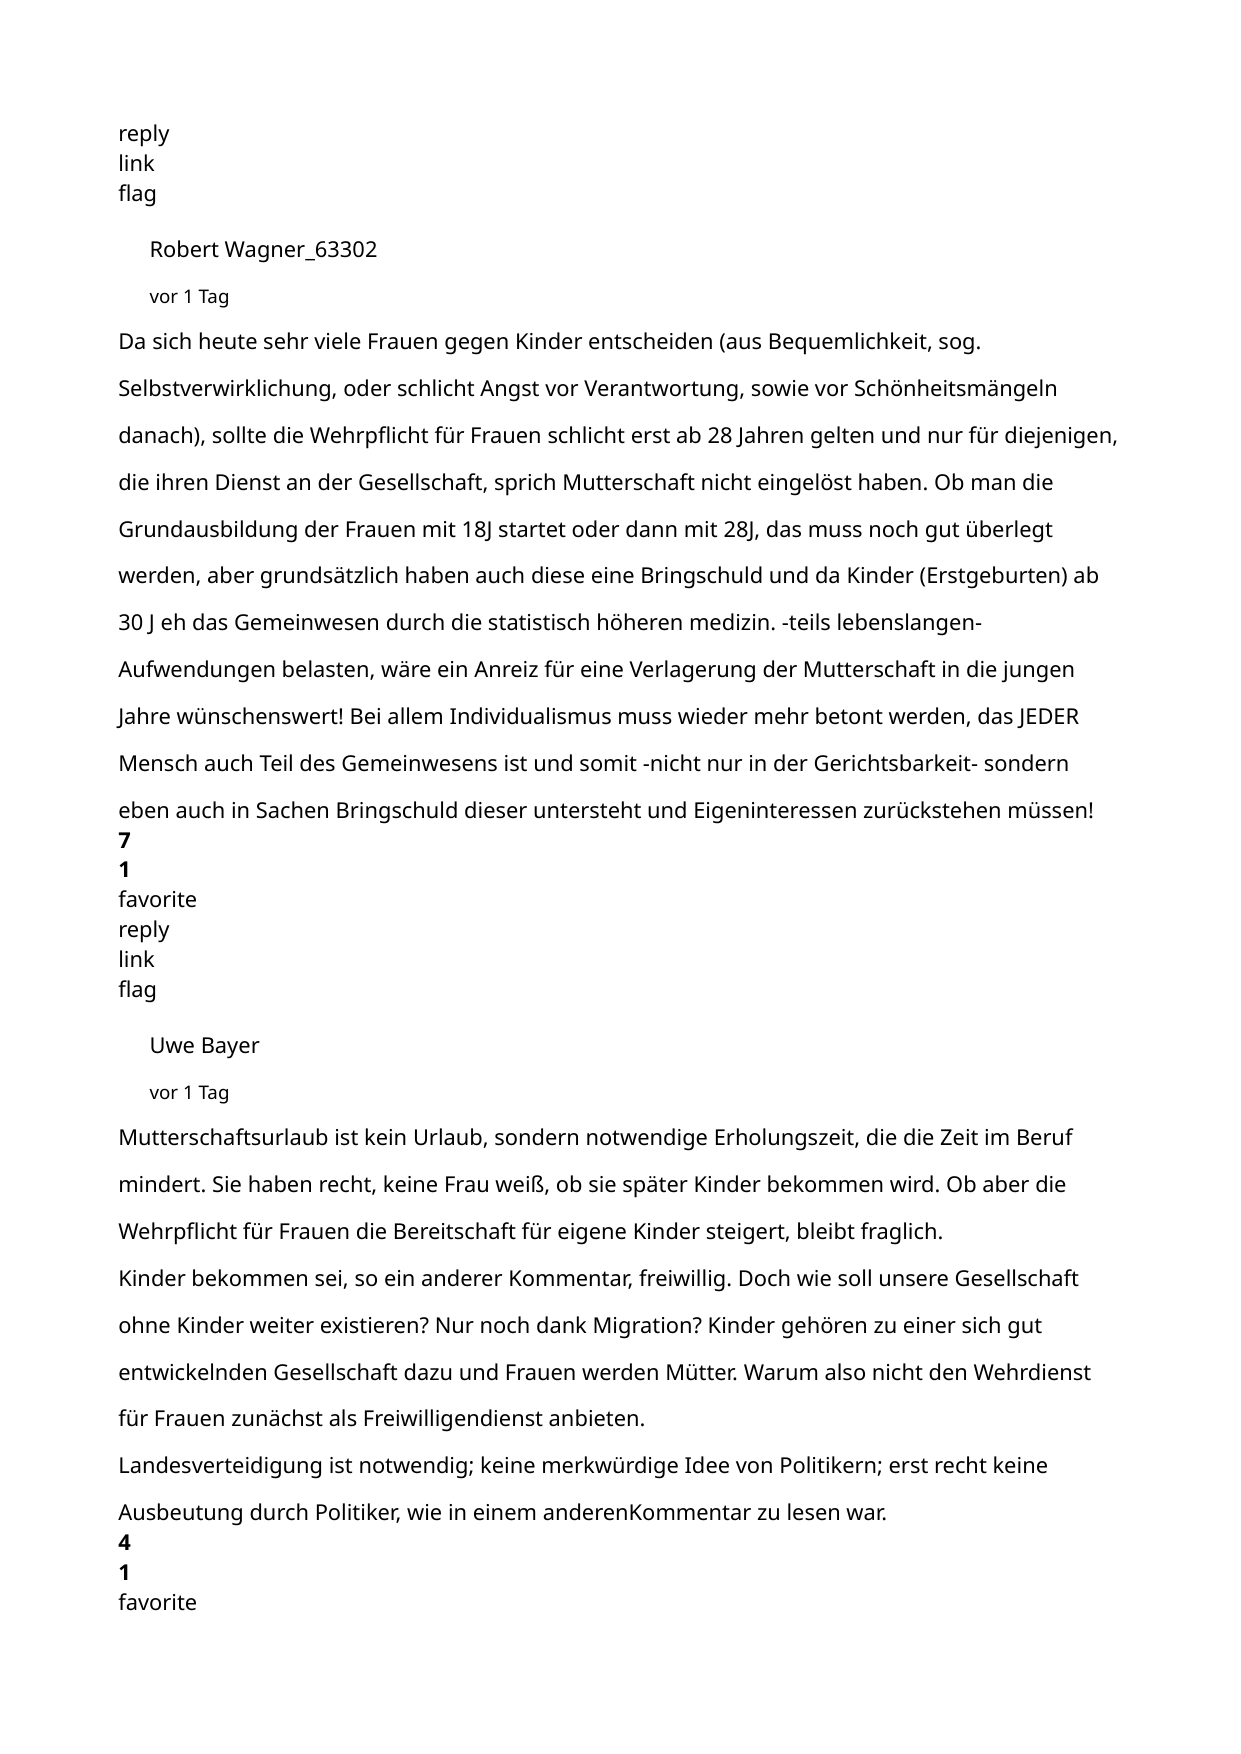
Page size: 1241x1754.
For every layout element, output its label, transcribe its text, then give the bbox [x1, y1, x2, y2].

text Robert Wagner_63302 [149, 223, 1114, 264]
text Mutterschaftsurlaub ist kein Urlaub, sondern notwendige Erholungszeit, die die Zeit im Beruf mindert. Sie haben recht, keine Frau weiß, ob sie später Kinder bekommen wird. Ob aber die Wehrpflicht für Frauen die Bereitschaft für eigene Kinder steigert, bleibt fraglich. Kinder bekommen sei, so ein anderer Kommentar, freiwillig. Doch wie soll unsere Gesellschaft ohne Kinder weiter existieren? Nur noch dank Migration? Kinder gehören zu einer sich gut entwickelnden Gesellschaft dazu und Frauen werden Mütter. Warum also nicht den Wehrdienst für Frauen zunächst als Freiwilligendienst anbieten. Landesverteidigung ist notwendig; keine merkwürdige Idee von Politikern; erst recht keine Ausbeutung durch Politiker, wie in einem anderenKommentar zu lesen war. [118, 1105, 1122, 1527]
text favorite [118, 1586, 1122, 1616]
text reply [118, 914, 1122, 944]
text 7 [118, 825, 1122, 854]
text flag [118, 974, 1122, 1003]
text 1 [118, 854, 1122, 884]
text vor 1 Tag [149, 279, 1122, 309]
text vor 1 Tag [149, 1075, 1122, 1105]
text link [118, 944, 1122, 974]
text flag [118, 178, 1122, 207]
text favorite [118, 884, 1122, 914]
text 1 [118, 1557, 1122, 1586]
text Da sich heute sehr viele Frauen gegen Kinder entscheiden (aus Bequemlichkeit, sog. Selbstverwirklichung, oder schlicht Angst vor Verantwortung, sowie vor Schönheitsmängeln danach), sollte die Wehrpflicht für Frauen schlicht erst ab 28 Jahren gelten und nur für diejenigen, die ihren Dienst an der Gesellschaft, sprich Mutterschaft nicht eingelöst haben. Ob man die Grundausbildung der Frauen mit 18J startet oder dann mit 28J, das muss noch gut überlegt werden, aber grundsätzlich haben auch diese eine Bringschuld und da Kinder (Erstgeburten) ab 30 J eh das Gemeinwesen durch die statistisch höheren medizin. -teils lebenslangen- Aufwendungen belasten, wäre ein Anreiz für eine Verlagerung der Mutterschaft in die jungen Jahre wünschenswert! Bei allem Individualismus muss wieder mehr betont werden, das JEDER Mensch auch Teil des Gemeinwesens ist und somit -nicht nur in der Gerichtsbarkeit- sondern eben auch in Sachen Bringschuld dieser untersteht und Eigeninteressen zurückstehen müssen! [118, 309, 1122, 825]
text link [118, 148, 1122, 178]
text Uwe Bayer [149, 1019, 1114, 1060]
text reply [118, 118, 1122, 148]
text 4 [118, 1527, 1122, 1557]
